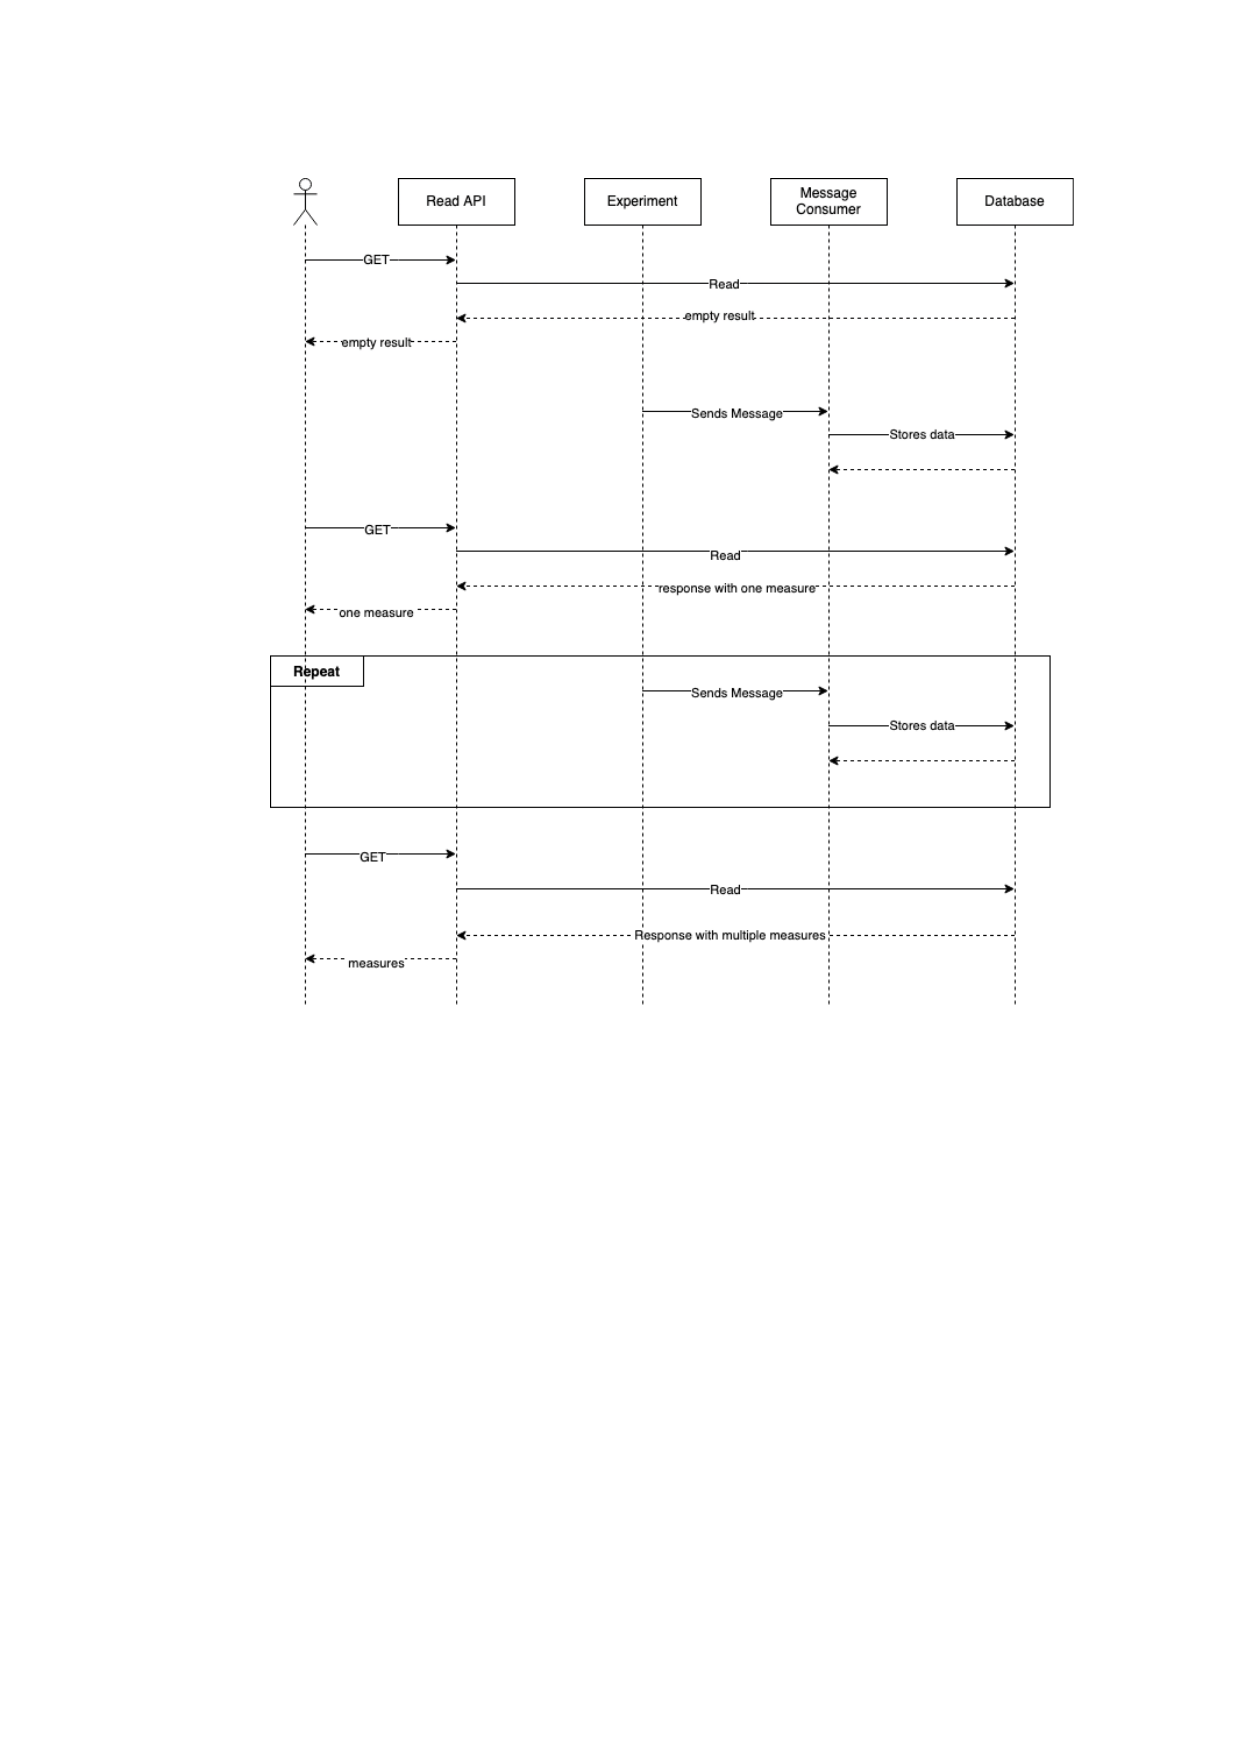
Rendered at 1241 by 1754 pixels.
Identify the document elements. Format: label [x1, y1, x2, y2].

picture [270, 178, 1074, 1006]
